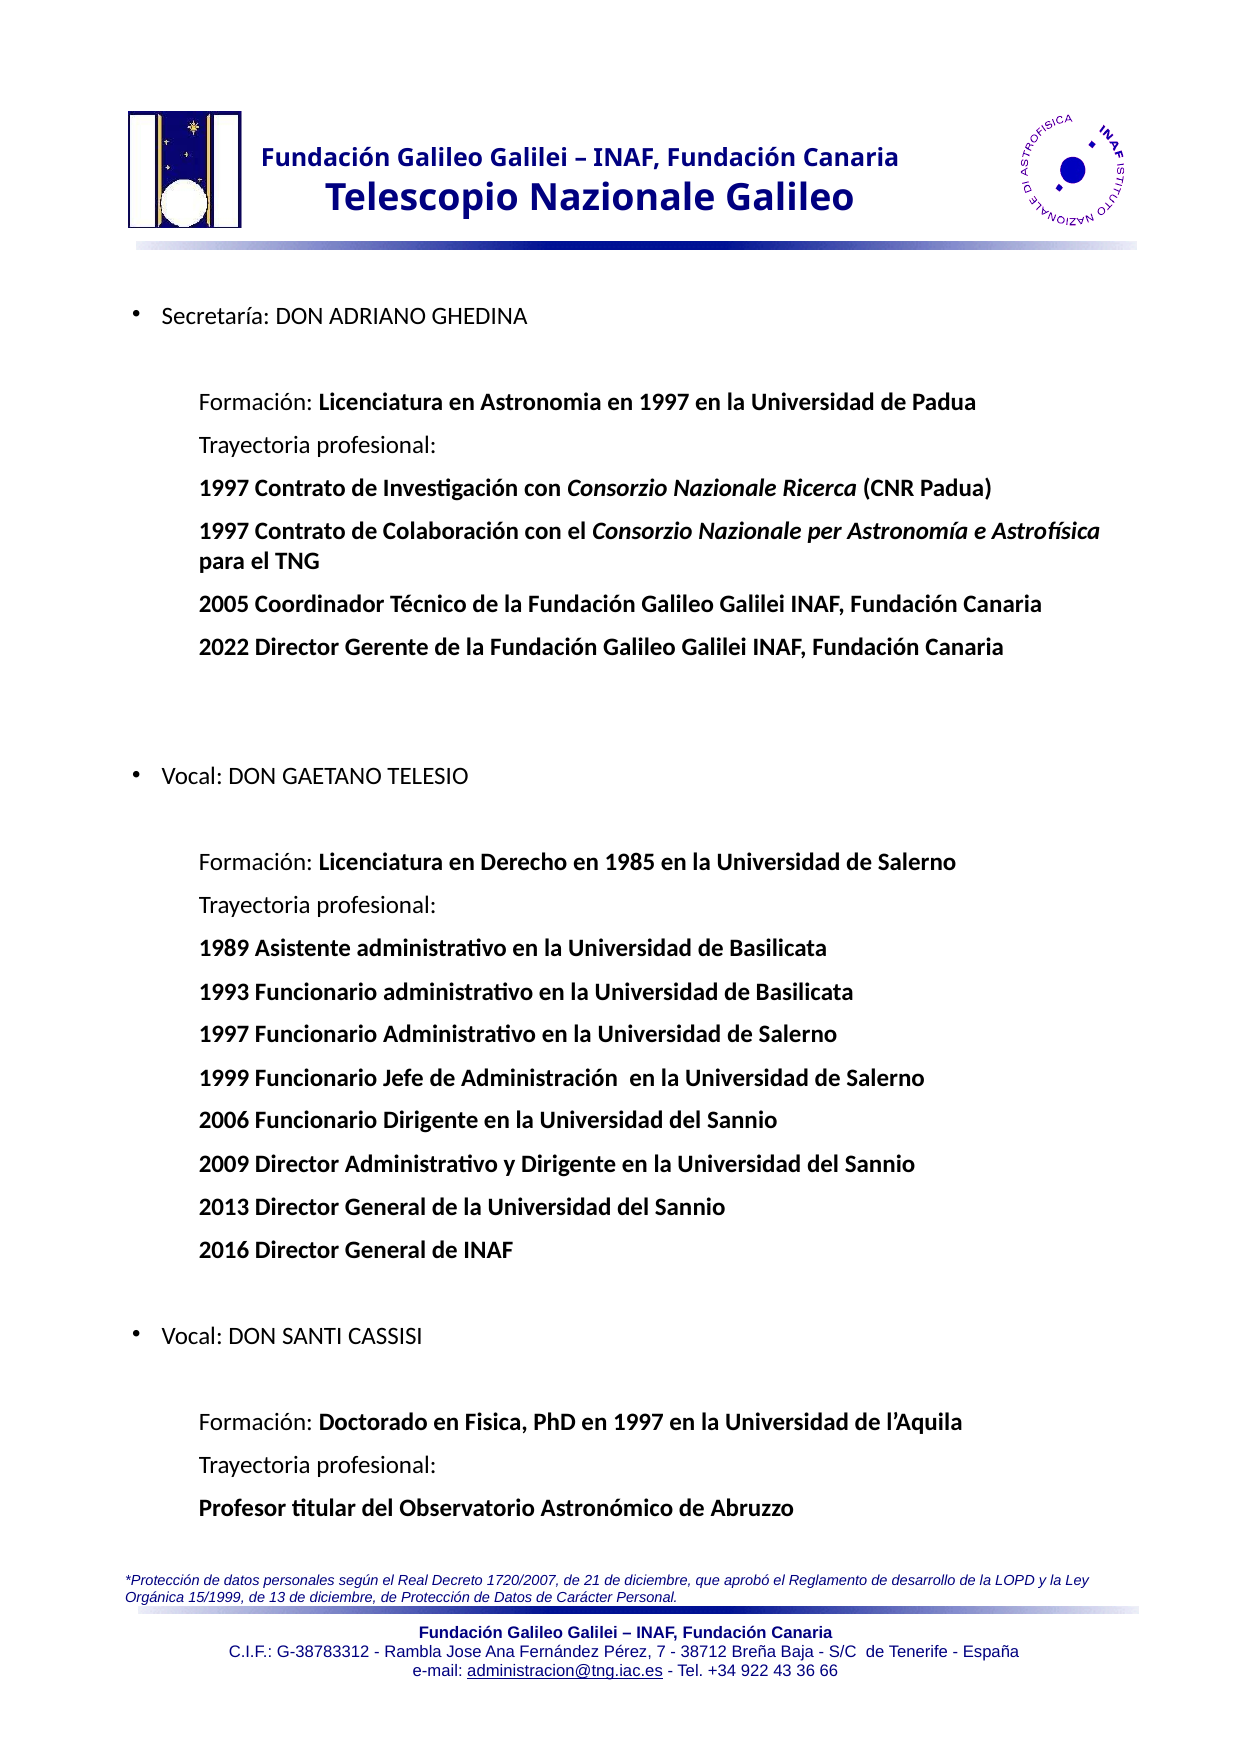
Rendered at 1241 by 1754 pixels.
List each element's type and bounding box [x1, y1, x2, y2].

picture [1011, 110, 1140, 232]
picture [136, 241, 1137, 250]
picture [138, 1606, 1139, 1614]
picture [128, 111, 242, 228]
